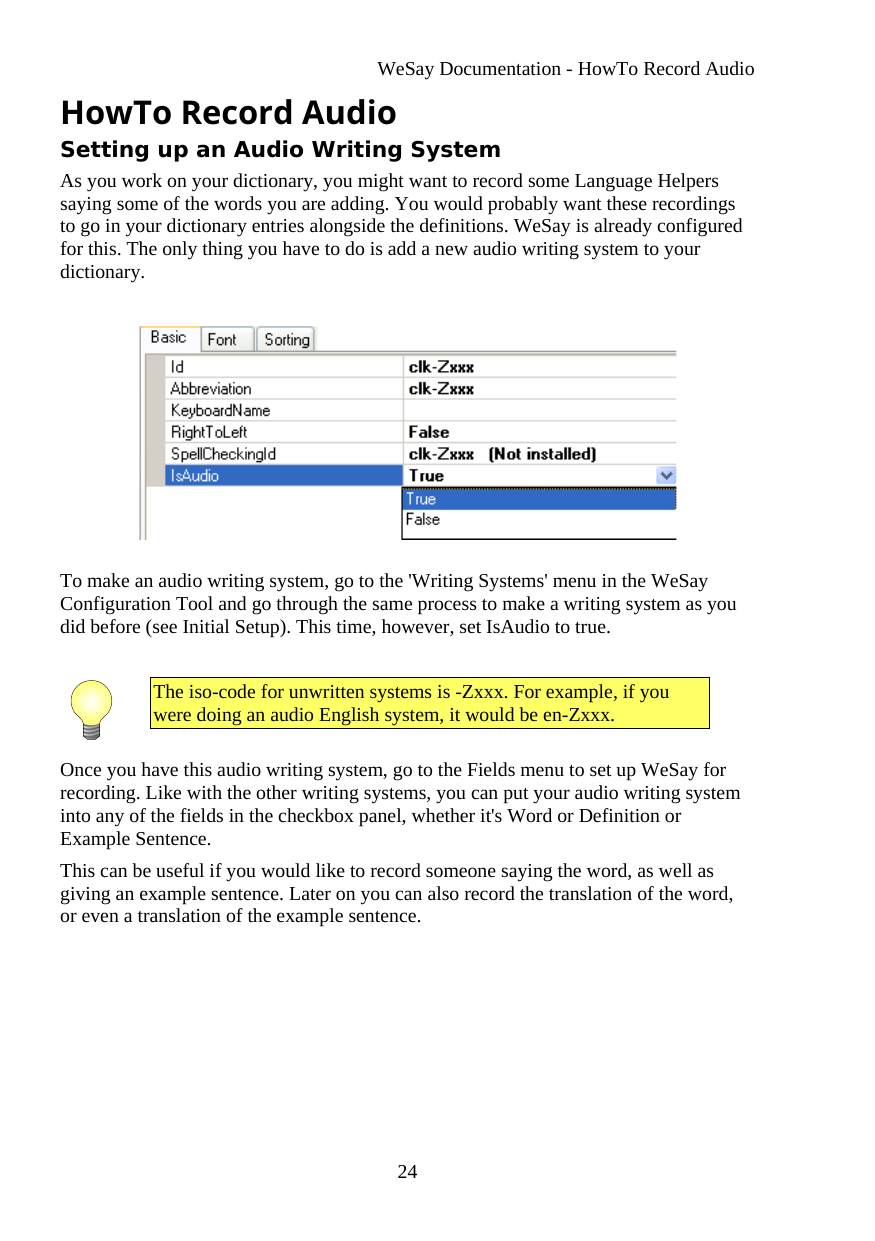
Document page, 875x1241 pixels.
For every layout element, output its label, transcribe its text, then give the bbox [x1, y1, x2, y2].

text This can be useful if you would like to record someone saying the word, as well as giving an example sentence. Later on you can also record the translation of the word, or even a translation of the example sentence. [60, 859, 754, 927]
picture [60, 679, 121, 740]
subtitle HowTo Record Audio [60, 90, 754, 134]
text Once you have this audio writing system, go to the Fields menu to set up WeSay for recording. Like with the other writing systems, you can put your audio writing system into any of the fields in the checkbox panel, whether it's Word or Definition or Example Sentence. [60, 758, 754, 850]
picture [137, 321, 677, 540]
subtitle Setting up an Audio Writing System [60, 137, 754, 163]
text To make an audio writing system, go to the 'Writing Systems' menu in the WeSay Configuration Tool and go through the same process to make a writing system as you did before (see Initial Setup). This time, however, set IsAudio to true. [60, 292, 754, 638]
text As you work on your dictionary, you might want to record some Language Helpers saying some of the words you are adding. You would probably want these recordings to go in your dictionary entries alongside the definitions. WeSay is already configured for this. The only thing you have to do is add a new audio writing system to your dictionary. [60, 169, 754, 283]
text The iso-code for unwritten systems is -Zxxx. For example, if you were doing an audio English system, it would be en-Zxxx. [151, 678, 709, 728]
